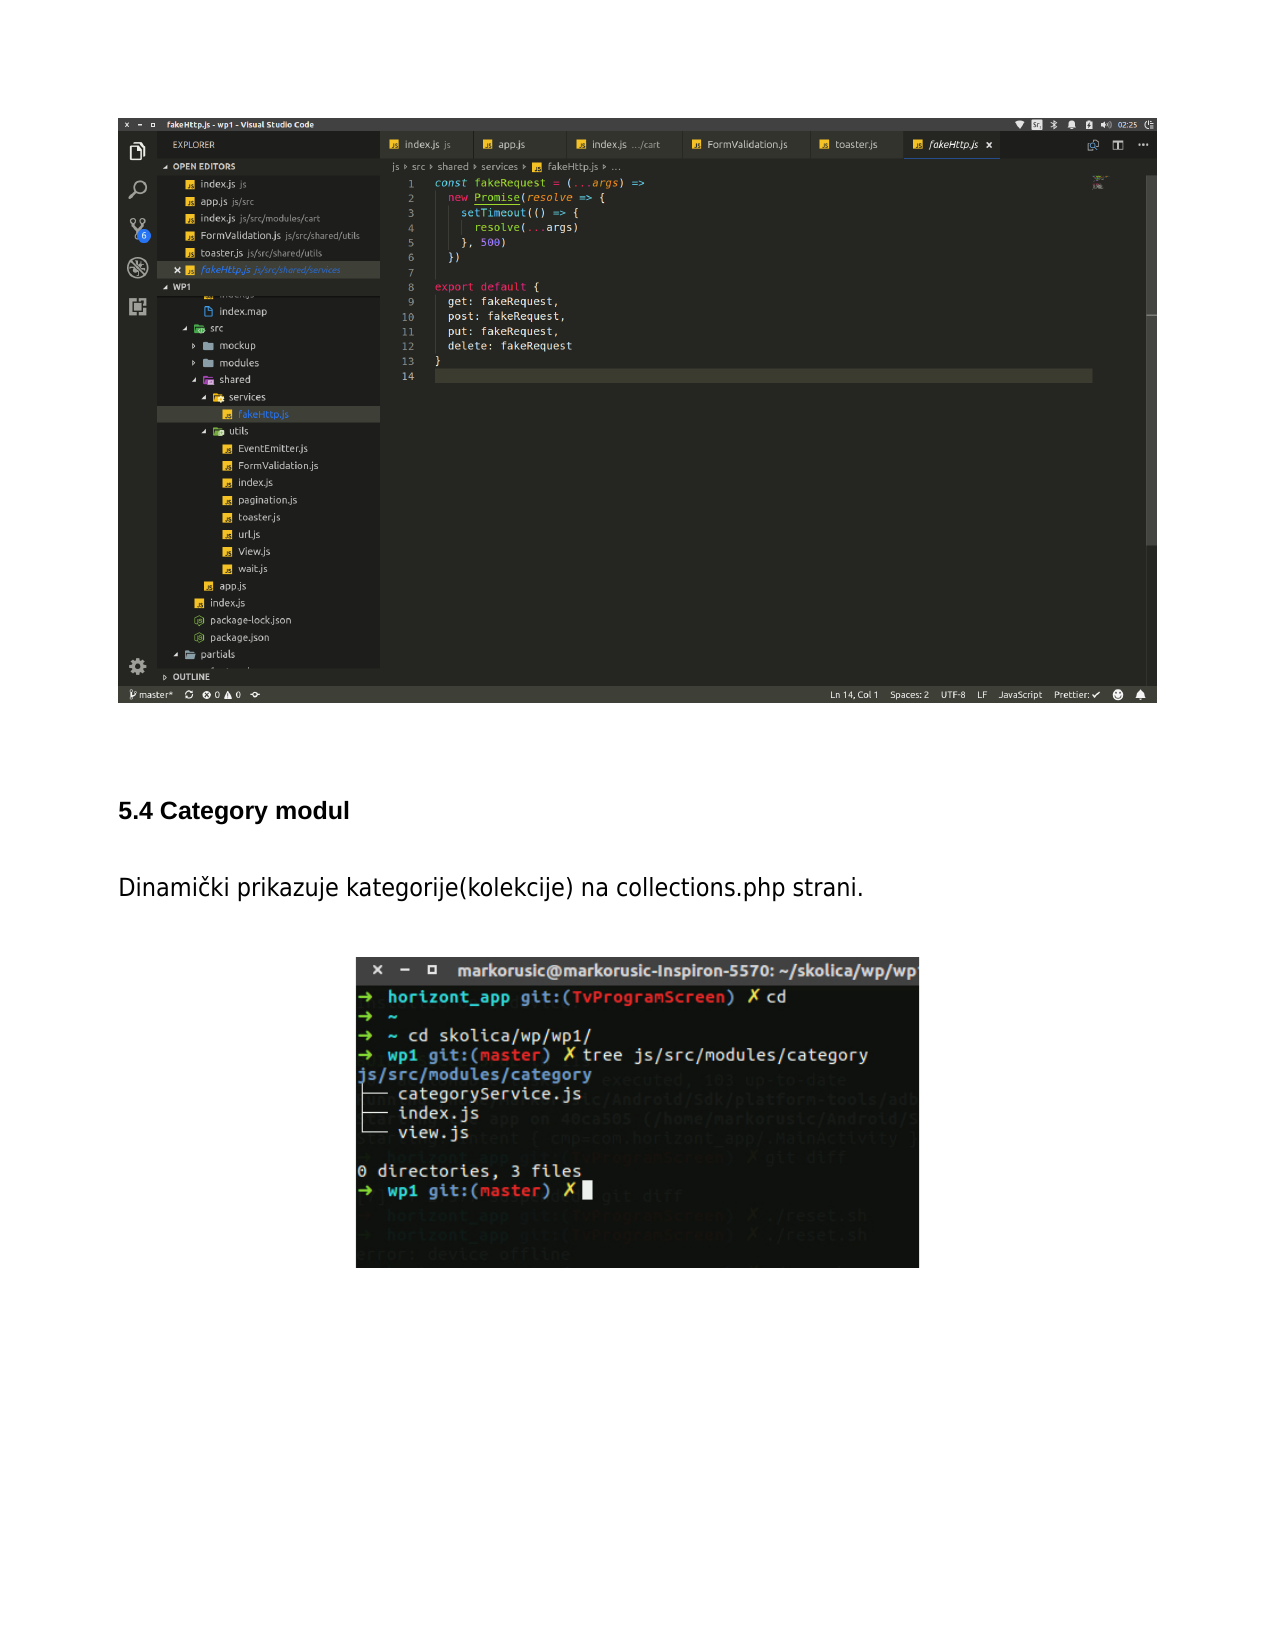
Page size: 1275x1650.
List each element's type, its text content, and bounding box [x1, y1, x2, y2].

picture [355, 957, 920, 1268]
subtitle 5.4 Category modul [118, 796, 1157, 825]
picture [118, 118, 1157, 703]
text Dinamički prikazuje kategorije(kolekcije) na collections.php strani. [118, 873, 1157, 903]
